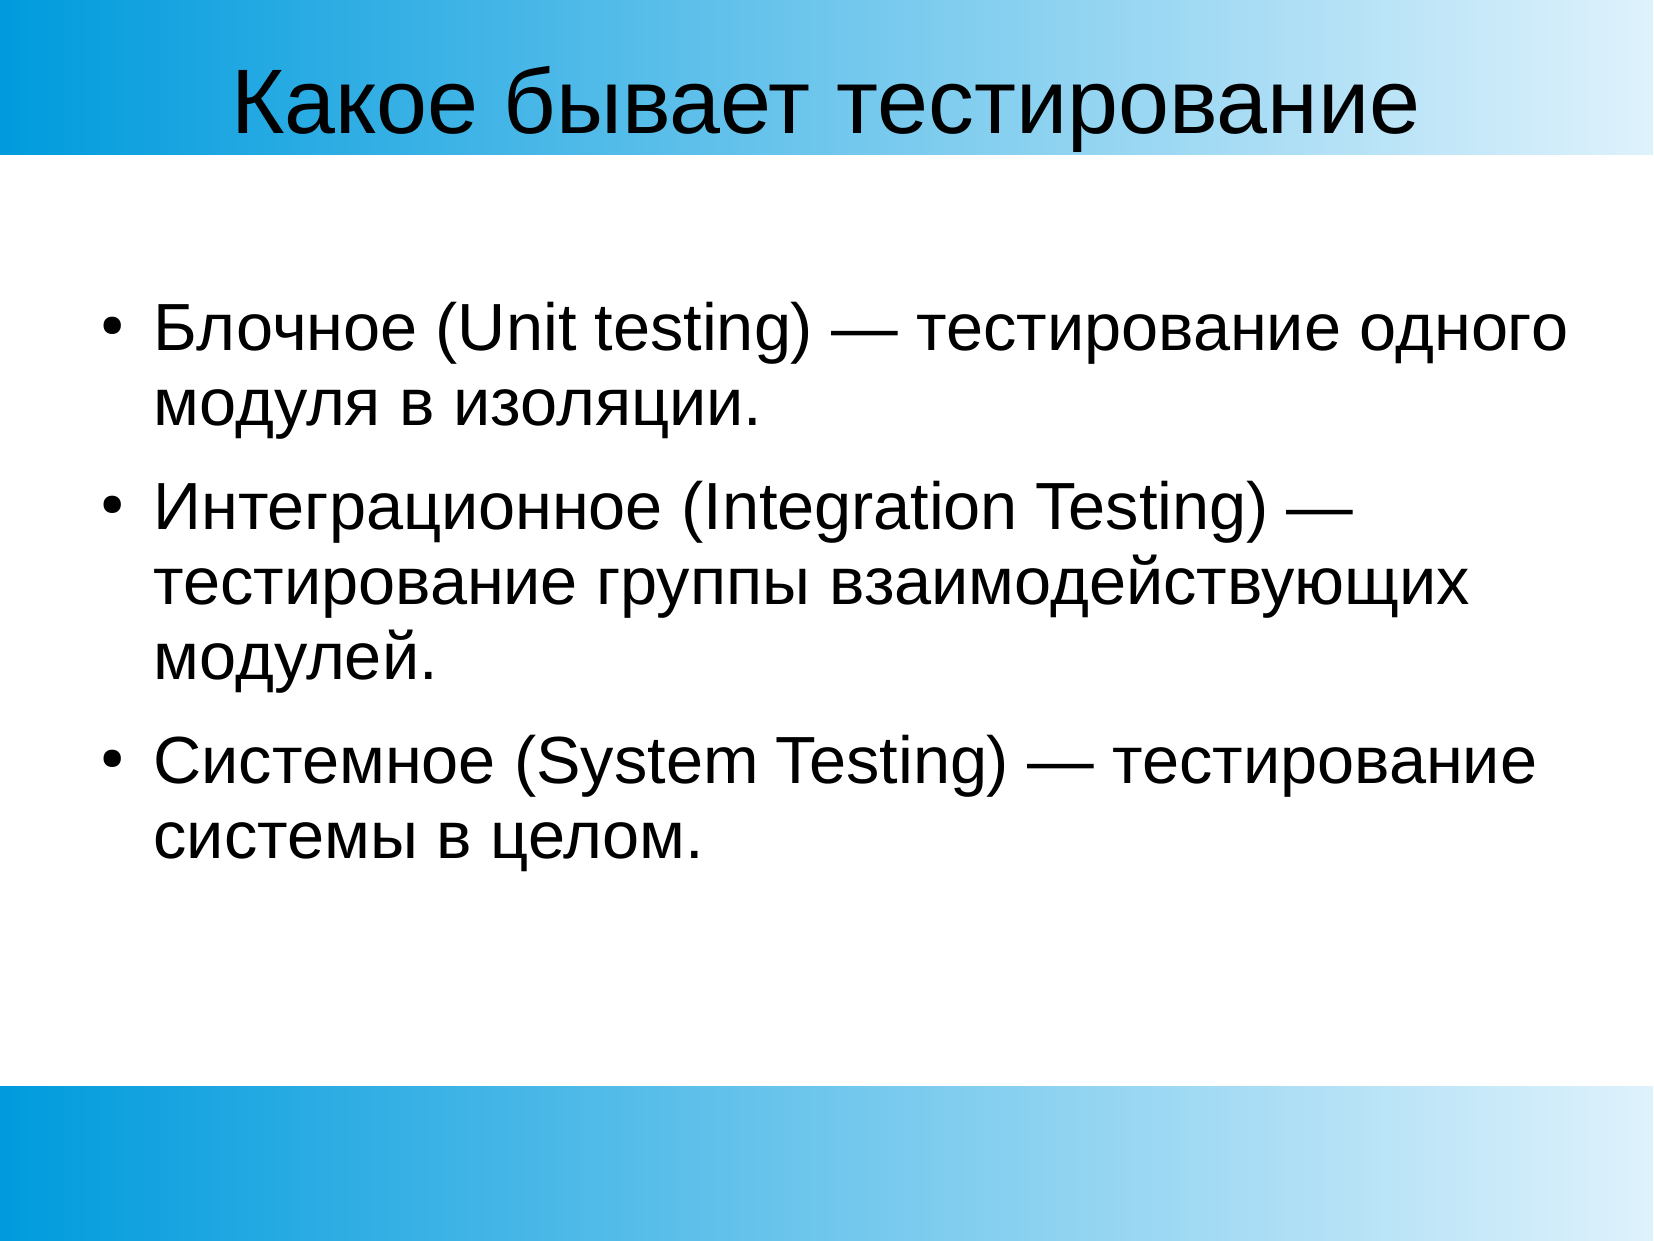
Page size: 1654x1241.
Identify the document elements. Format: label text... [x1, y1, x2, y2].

title Какое бывает тестирование [82, 49, 1571, 155]
list Блочное (Unit testing) — тестирование одного модуля в изоляции. Интеграционное (Integration Testing) — тестирование группы взаимодействующих модулей. Системное (System Testing) — тестирование системы в целом. [82, 290, 1571, 1010]
